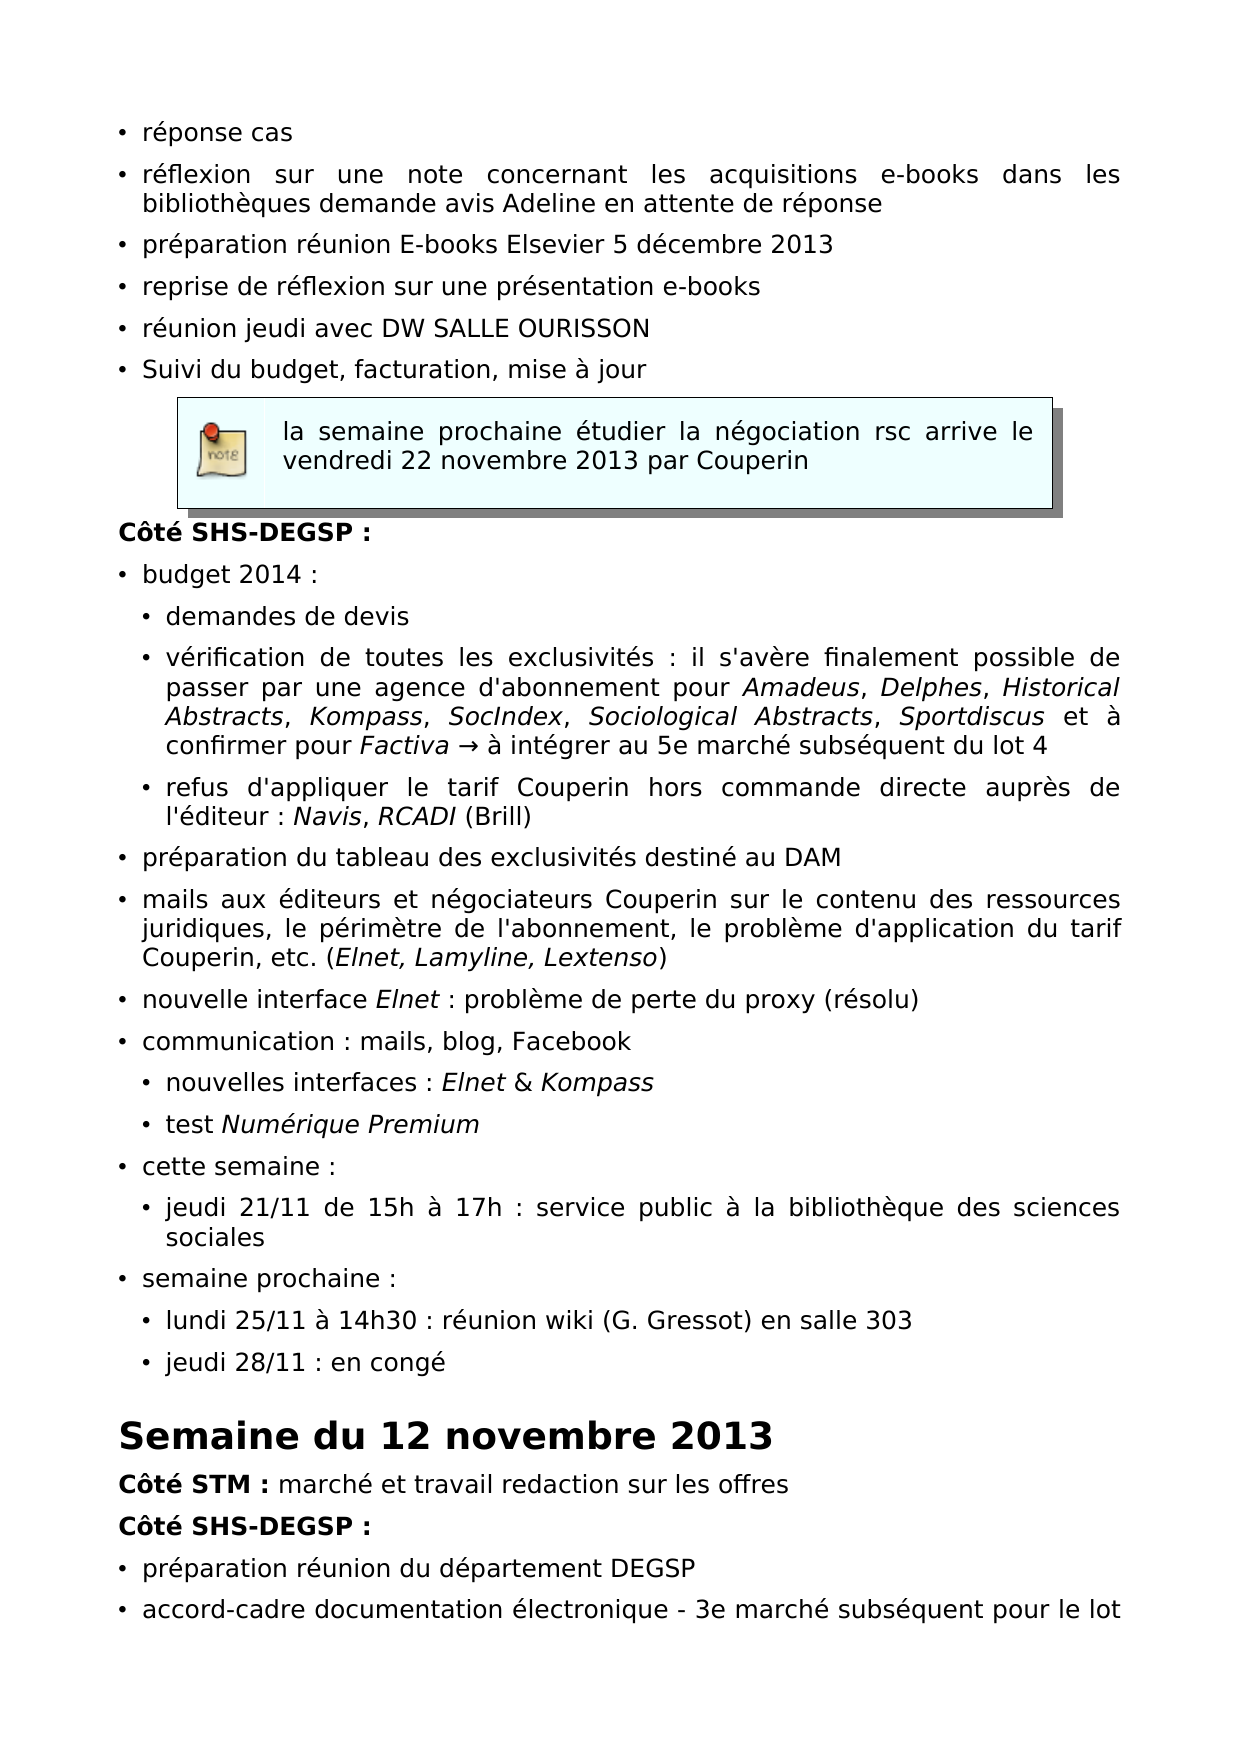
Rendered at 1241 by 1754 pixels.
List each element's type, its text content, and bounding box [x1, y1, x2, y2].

text Côté SHS-DEGSP : [118, 518, 1122, 548]
list cette semaine : [118, 1152, 1122, 1181]
picture [183, 415, 259, 491]
list vérification de toutes les exclusivités : il s'avère finalement possible de passer par une agence d'abonnement pour Amadeus, Delphes, Historical Abstracts, Kompass, SocIndex, Sociological Abstracts, Sportdiscus et à confirmer pour Factiva → à intégrer au 5e marché subséquent du lot 4 [142, 643, 1122, 760]
table_header [178, 398, 264, 508]
list lundi 25/11 à 14h30 : réunion wiki (G. Gressot) en salle 303 [142, 1306, 1122, 1335]
table_header la semaine prochaine étudier la négociation rsc arrive le vendredi 22 novembre 2013 par Couperin [265, 398, 1052, 508]
list réunion jeudi avec DW SALLE OURISSON [118, 314, 1122, 343]
list communication : mails, blog, Facebook [118, 1027, 1122, 1056]
list reprise de réflexion sur une présentation e-books [118, 272, 1122, 301]
list réflexion sur une note concernant les acquisitions e-books dans les bibliothèques demande avis Adeline en attente de réponse [118, 160, 1122, 218]
list accord-cadre documentation électronique - 3e marché subséquent pour le lot 4 [118, 1596, 1122, 1625]
text Côté SHS-DEGSP : [118, 1512, 1122, 1541]
list test Numérique Premium [142, 1110, 1122, 1139]
list nouvelles interfaces : Elnet & Kompass [142, 1068, 1122, 1098]
list mails aux éditeurs et négociateurs Couperin sur le contenu des ressources juridiques, le périmètre de l'abonnement, le problème d'application du tarif Couperin, etc. (Elnet, Lamyline, Lextenso) [118, 885, 1122, 973]
list Suivi du budget, facturation, mise à jour [118, 356, 1122, 385]
list préparation réunion du département DEGSP [118, 1554, 1122, 1583]
text Côté STM : marché et travail redaction sur les offres [118, 1471, 1122, 1500]
list nouvelle interface Elnet : problème de perte du proxy (résolu) [118, 985, 1122, 1014]
subtitle Semaine du 12 novembre 2013 [118, 1414, 1122, 1458]
list budget 2014 : [118, 560, 1122, 589]
list semaine prochaine : [118, 1264, 1122, 1293]
list préparation réunion E-books Elsevier 5 décembre 2013 [118, 231, 1122, 260]
list demandes de devis [142, 602, 1122, 631]
list jeudi 21/11 de 15h à 17h : service public à la bibliothèque des sciences sociales [142, 1193, 1122, 1252]
list réponse cas [118, 118, 1122, 147]
list jeudi 28/11 : en congé [142, 1348, 1122, 1377]
list refus d'appliquer le tarif Couperin hors commande directe auprès de l'éditeur : Navis, RCADI (Brill) [142, 773, 1122, 831]
list préparation du tableau des exclusivités destiné au DAM [118, 843, 1122, 873]
